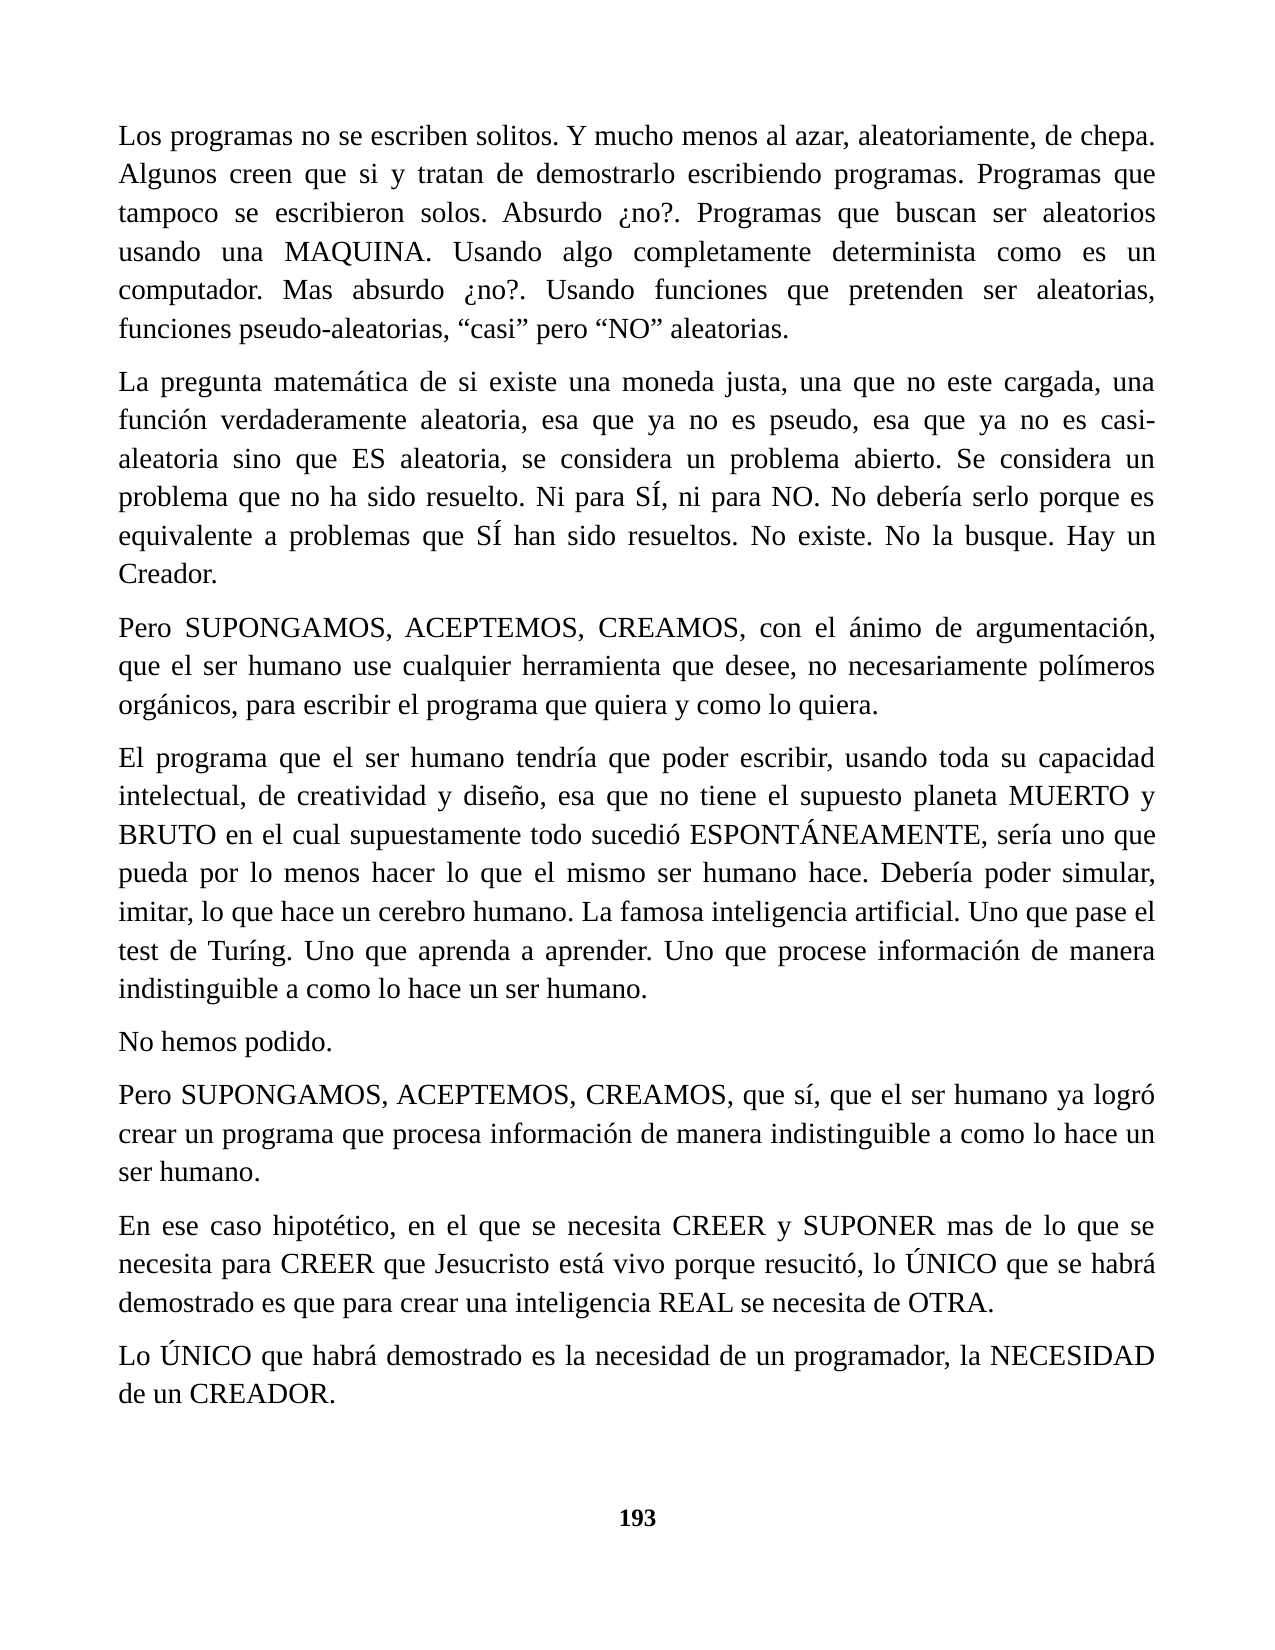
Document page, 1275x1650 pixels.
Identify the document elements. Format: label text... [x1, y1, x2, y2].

text En ese caso hipotético, en el que se necesita CREER y SUPONER mas de lo que se necesita para CREER que Jesucristo está vivo porque resucitó, lo ÚNICO que se habrá demostrado es que para crear una inteligencia REAL se necesita de OTRA. [118, 1208, 1157, 1318]
text Los programas no se escriben solitos. Y mucho menos al azar, aleatoriamente, de chepa. Algunos creen que si y tratan de demostrarlo escribiendo programas. Programas que tampoco se escribieron solos. Absurdo ¿no?. Programas que buscan ser aleatorios usando una MAQUINA. Usando algo completamente determinista como es un computador. Mas absurdo ¿no?. Usando funciones que pretenden ser aleatorias, funciones pseudo-aleatorias, “casi” pero “NO” aleatorias. [118, 118, 1157, 344]
text Pero SUPONGAMOS, ACEPTEMOS, CREAMOS, que sí, que el ser humano ya logró crear un programa que procesa información de manera indistinguible a como lo hace un ser humano. [118, 1077, 1157, 1188]
text La pregunta matemática de si existe una moneda justa, una que no este cargada, una función verdaderamente aleatoria, esa que ya no es pseudo, esa que ya no es casi-aleatoria sino que ES aleatoria, se considera un problema abierto. Se considera un problema que no ha sido resuelto. Ni para SÍ, ni para NO. No debería serlo porque es equivalente a problemas que SÍ han sido resueltos. No existe. No la busque. Hay un Creador. [118, 364, 1157, 590]
text No hemos podido. [118, 1024, 1157, 1058]
text Pero SUPONGAMOS, ACEPTEMOS, CREAMOS, con el ánimo de argumentación, que el ser humano use cualquier herramienta que desee, no necesariamente polímeros orgánicos, para escribir el programa que quiera y como lo quiera. [118, 610, 1157, 720]
text Lo ÚNICO que habrá demostrado es la necesidad de un programador, la NECESIDAD de un CREADOR. [118, 1338, 1157, 1410]
text El programa que el ser humano tendría que poder escribir, usando toda su capacidad intelectual, de creatividad y diseño, esa que no tiene el supuesto planeta MUERTO y BRUTO en el cual supuestamente todo sucedió ESPONTÁNEAMENTE, sería uno que pueda por lo menos hacer lo que el mismo ser humano hace. Debería poder simular, imitar, lo que hace un cerebro humano. La famosa inteligencia artificial. Uno que pase el test de Turíng. Uno que aprenda a aprender. Uno que procese información de manera indistinguible a como lo hace un ser humano. [118, 740, 1157, 1005]
